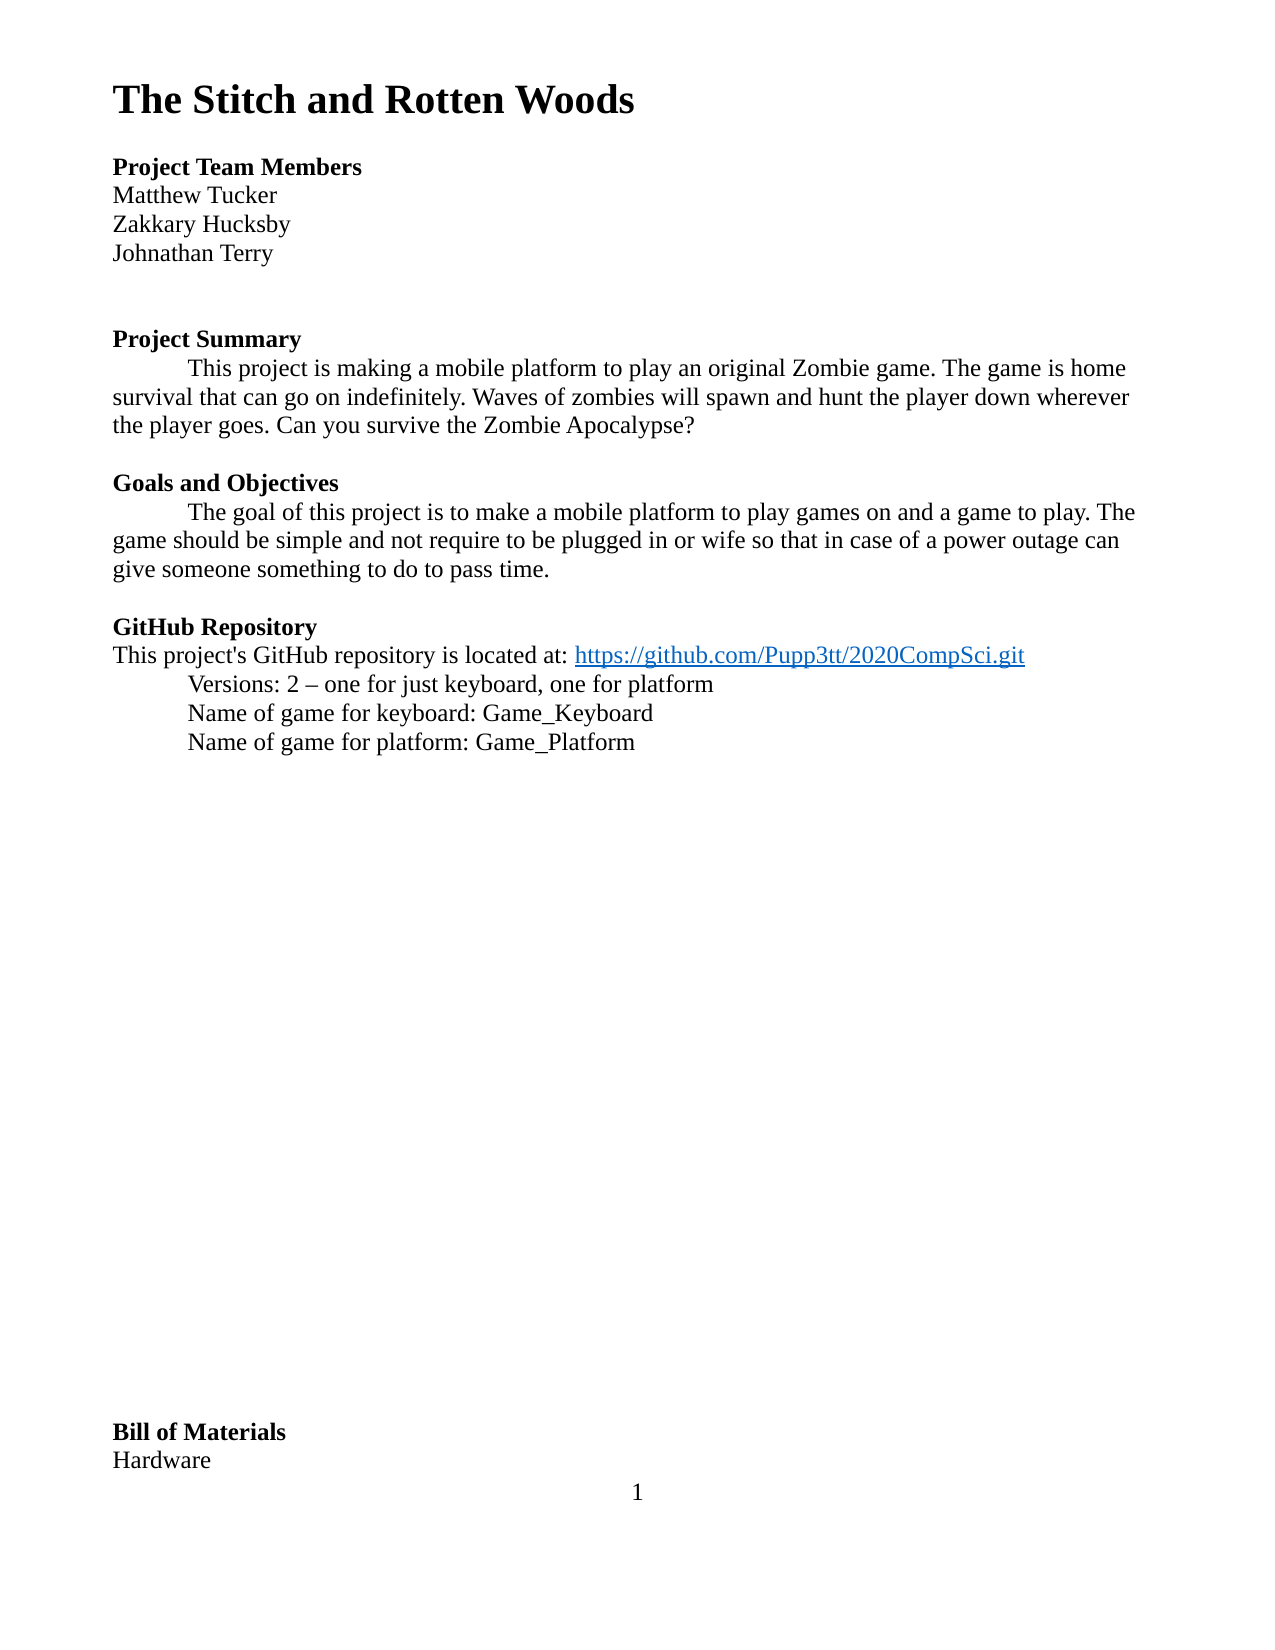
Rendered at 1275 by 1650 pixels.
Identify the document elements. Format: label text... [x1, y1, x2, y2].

text This project's GitHub repository is located at: https://github.com/Pupp3tt/2020CompSci.git [112, 640, 1162, 669]
text Project Summary [112, 324, 1162, 353]
text The Stitch and Rotten Woods [112, 75, 1162, 123]
text Project Team Members [112, 152, 1162, 180]
text Zakkary Hucksby [112, 209, 1162, 238]
text Versions: 2 – one for just keyboard, one for platform [112, 669, 1162, 698]
text Name of game for platform: Game_Platform [112, 727, 1162, 755]
text This project is making a mobile platform to play an original Zombie game. The game is home survival that can go on indefinitely. Waves of zombies will spawn and hunt the player down wherever the player goes. Can you survive the Zombie Apocalypse? [112, 353, 1162, 439]
text Hardware [112, 1445, 1162, 1474]
text Johnathan Terry [112, 238, 1162, 267]
text GitHub Repository [112, 612, 1162, 640]
text Goals and Objectives [112, 468, 1162, 497]
text Bill of Materials [112, 1417, 1162, 1445]
text Matthew Tucker [112, 180, 1162, 209]
text The goal of this project is to make a mobile platform to play games on and a game to play. The game should be simple and not require to be plugged in or wife so that in case of a power outage can give someone something to do to pass time. [112, 497, 1162, 583]
text Name of game for keyboard: Game_Keyboard [112, 698, 1162, 727]
